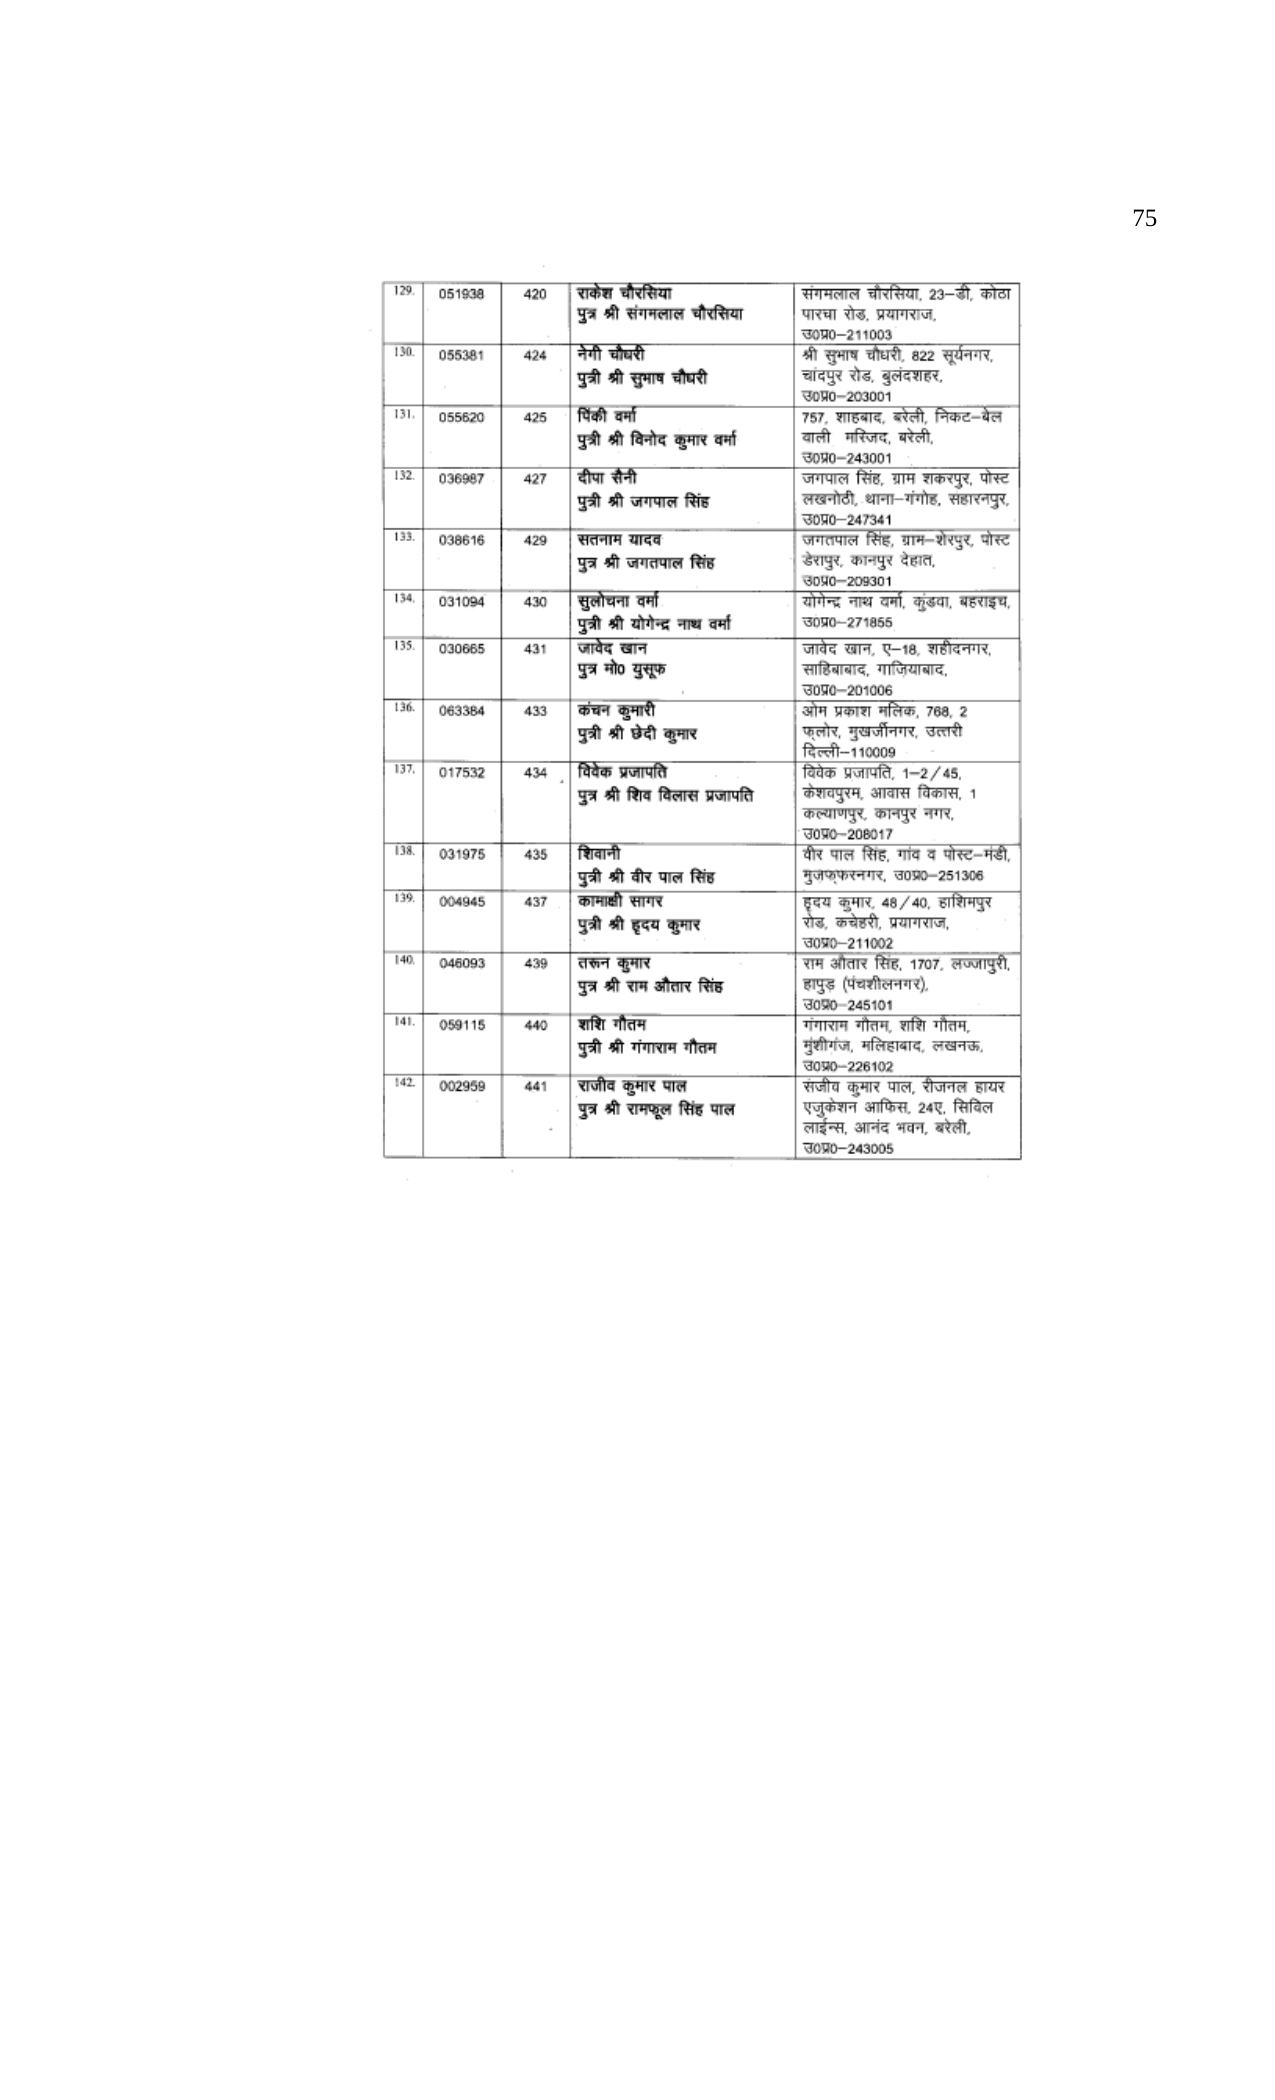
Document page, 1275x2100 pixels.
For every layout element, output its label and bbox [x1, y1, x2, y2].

picture [360, 261, 1033, 1190]
